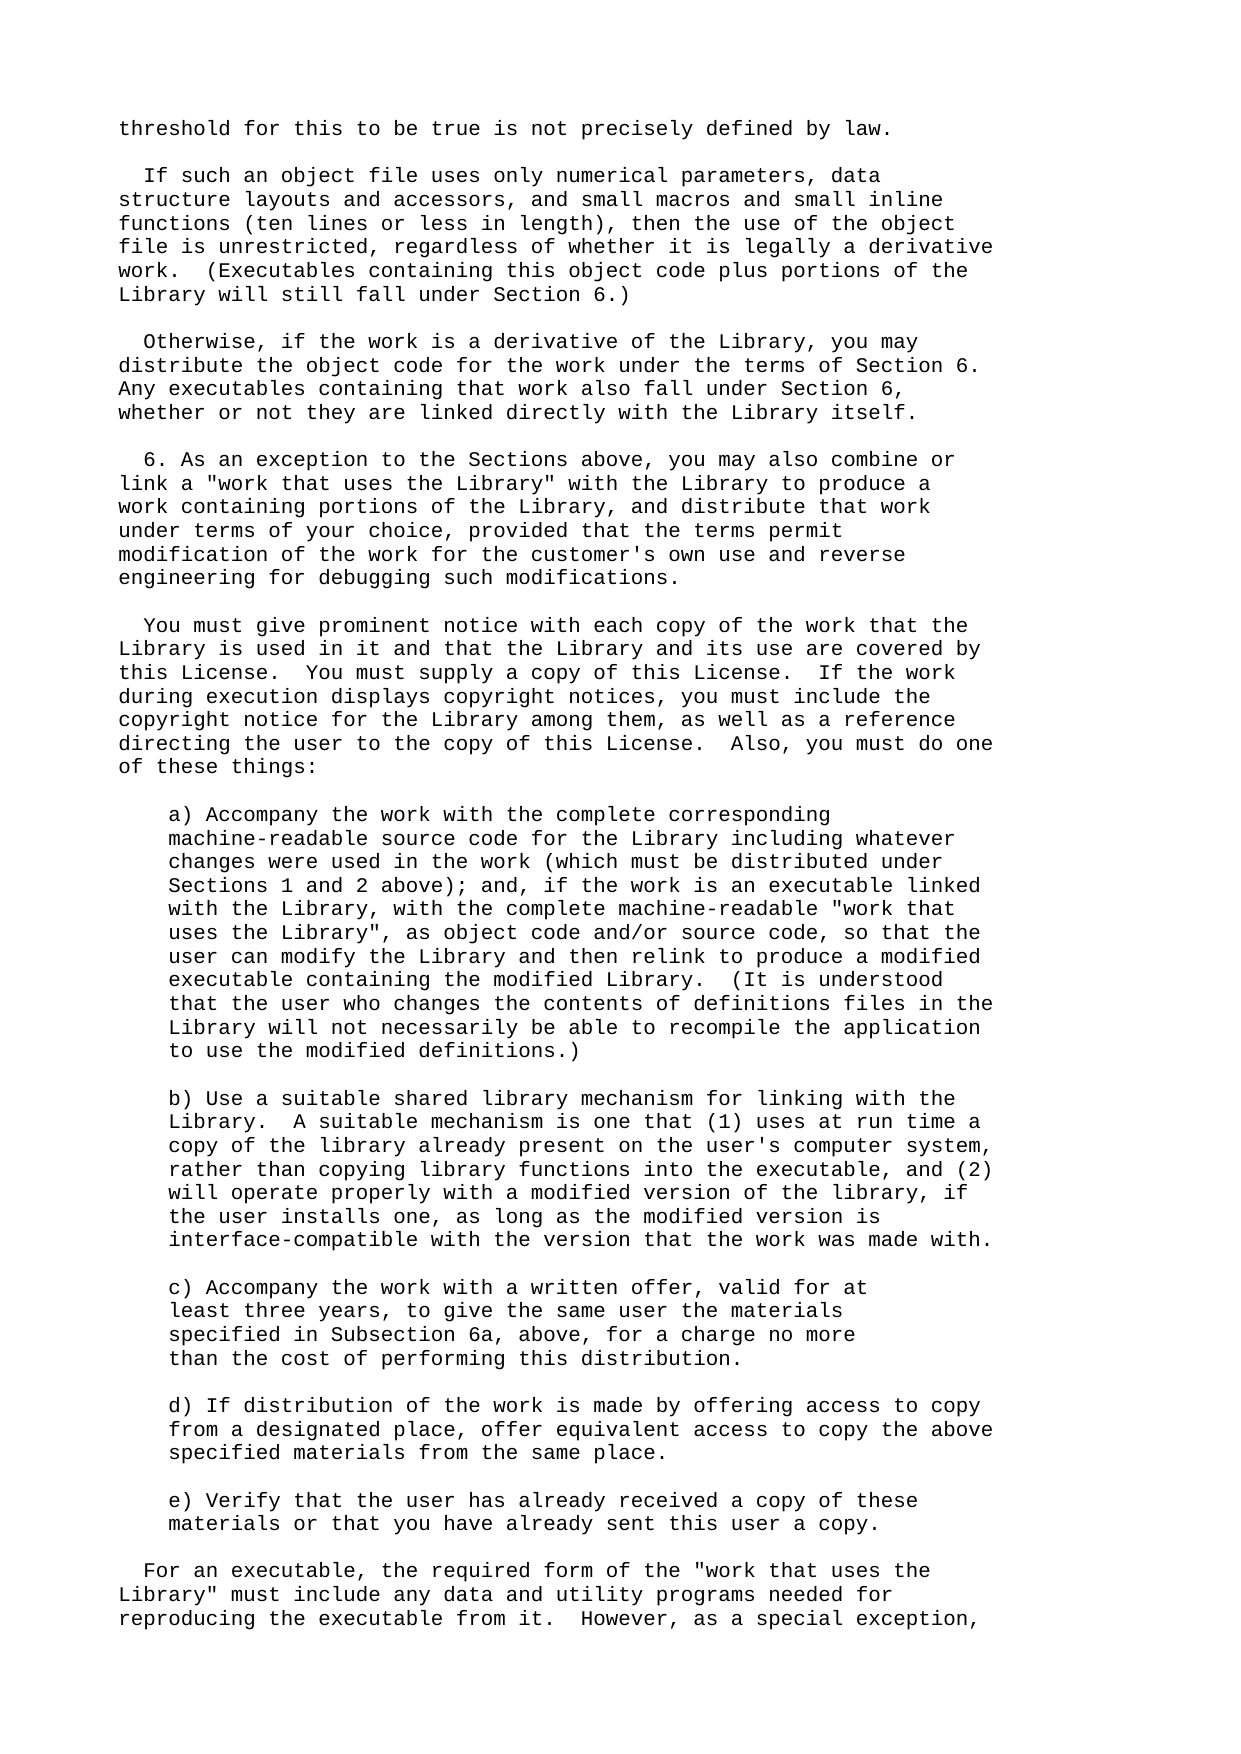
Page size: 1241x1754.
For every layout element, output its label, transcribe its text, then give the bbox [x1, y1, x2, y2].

text during execution displays copyright notices, you must include the [118, 686, 1122, 709]
text structure layouts and accessors, and small macros and small inline [118, 189, 1122, 213]
text from a designated place, offer equivalent access to copy the above [118, 1419, 1122, 1442]
text Library will not necessarily be able to recompile the application [118, 1017, 1122, 1040]
text Library. A suitable mechanism is one that (1) uses at run time a [118, 1111, 1122, 1135]
text of these things: [118, 757, 1122, 780]
text distribute the object code for the work under the terms of Section 6. [118, 354, 1122, 378]
text rather than copying library functions into the executable, and (2) [118, 1158, 1122, 1182]
text You must give prominent notice with each copy of the work that the [118, 615, 1122, 638]
text this License. You must supply a copy of this License. If the work [118, 662, 1122, 686]
text Sections 1 and 2 above); and, if the work is an executable linked [118, 875, 1122, 898]
text threshold for this to be true is not precisely defined by law. [118, 118, 1122, 142]
text than the cost of performing this distribution. [118, 1348, 1122, 1371]
text d) If distribution of the work is made by offering access to copy [118, 1395, 1122, 1419]
text user can modify the Library and then relink to produce a modified [118, 946, 1122, 969]
text a) Accompany the work with the complete corresponding [118, 804, 1122, 827]
text will operate properly with a modified version of the library, if [118, 1182, 1122, 1206]
text c) Accompany the work with a written offer, valid for at [118, 1277, 1122, 1300]
text to use the modified definitions.) [118, 1040, 1122, 1064]
text Library is used in it and that the Library and its use are covered by [118, 638, 1122, 662]
text copyright notice for the Library among them, as well as a reference [118, 709, 1122, 733]
text Library" must include any data and utility programs needed for [118, 1584, 1122, 1608]
text functions (ten lines or less in length), then the use of the object [118, 213, 1122, 236]
text reproducing the executable from it. However, as a special exception, [118, 1608, 1122, 1631]
text link a "work that uses the Library" with the Library to produce a [118, 473, 1122, 496]
text modification of the work for the customer's own use and reverse [118, 544, 1122, 567]
text materials or that you have already sent this user a copy. [118, 1513, 1122, 1537]
text Any executables containing that work also fall under Section 6, [118, 378, 1122, 402]
text specified materials from the same place. [118, 1442, 1122, 1466]
text changes were used in the work (which must be distributed under [118, 851, 1122, 875]
text file is unrestricted, regardless of whether it is legally a derivative [118, 236, 1122, 260]
text If such an object file uses only numerical parameters, data [118, 165, 1122, 189]
text executable containing the modified Library. (It is understood [118, 969, 1122, 993]
text whether or not they are linked directly with the Library itself. [118, 402, 1122, 426]
text interface-compatible with the version that the work was made with. [118, 1229, 1122, 1253]
text For an executable, the required form of the "work that uses the [118, 1561, 1122, 1584]
text specified in Subsection 6a, above, for a charge no more [118, 1324, 1122, 1348]
text Library will still fall under Section 6.) [118, 284, 1122, 307]
text the user installs one, as long as the modified version is [118, 1206, 1122, 1229]
text machine-readable source code for the Library including whatever [118, 827, 1122, 851]
text under terms of your choice, provided that the terms permit [118, 520, 1122, 544]
text copy of the library already present on the user's computer system, [118, 1135, 1122, 1158]
text directing the user to the copy of this License. Also, you must do one [118, 733, 1122, 757]
text engineering for debugging such modifications. [118, 567, 1122, 591]
text Otherwise, if the work is a derivative of the Library, you may [118, 331, 1122, 354]
text 6. As an exception to the Sections above, you may also combine or [118, 449, 1122, 473]
text b) Use a suitable shared library mechanism for linking with the [118, 1088, 1122, 1111]
text uses the Library", as object code and/or source code, so that the [118, 922, 1122, 946]
text e) Verify that the user has already received a copy of these [118, 1489, 1122, 1513]
text that the user who changes the contents of definitions files in the [118, 993, 1122, 1017]
text work. (Executables containing this object code plus portions of the [118, 260, 1122, 284]
text with the Library, with the complete machine-readable "work that [118, 898, 1122, 922]
text work containing portions of the Library, and distribute that work [118, 496, 1122, 520]
text least three years, to give the same user the materials [118, 1300, 1122, 1324]
